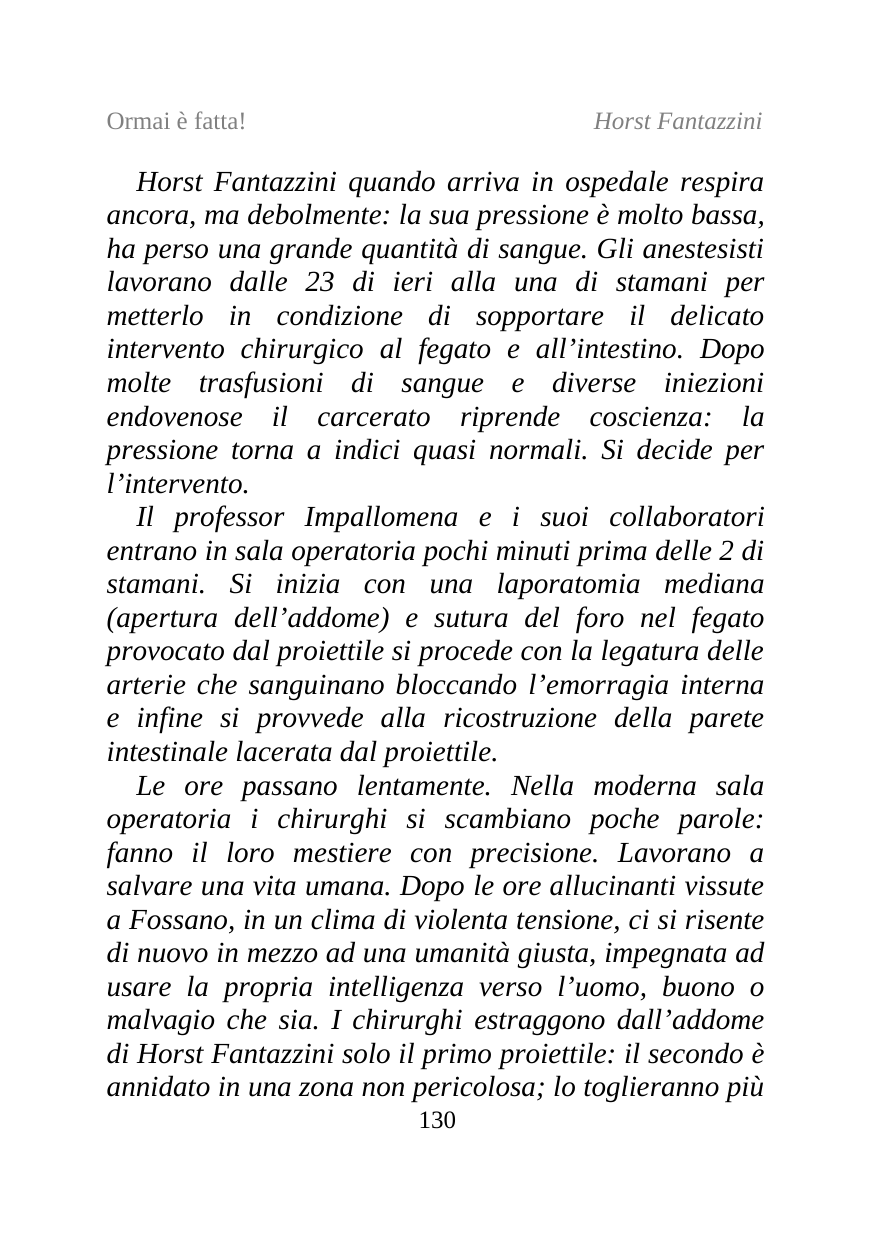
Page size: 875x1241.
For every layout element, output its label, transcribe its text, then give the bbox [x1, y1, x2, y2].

text Il professor Impallomena e i suoi collaboratori entrano in sala operatoria pochi minuti prima delle 2 di stamani. Si inizia con una laporatomia mediana (apertura dell’addome) e sutura del foro nel fegato provocato dal proiettile si procede con la legatura delle arterie che sanguinano bloccando l’emorragia interna e infine si provvede alla ricostruzione della parete intestinale lacerata dal proiettile. [106, 499, 768, 768]
text Le ore passano lentamente. Nella moderna sala operatoria i chirurghi si scambiano poche parole: fanno il loro mestiere con precisione. Lavorano a salvare una vita umana. Dopo le ore allucinanti vissute a Fossano, in un clima di violenta tensione, ci si risente di nuovo in mezzo ad una umanità giusta, impegnata ad usare la propria intelligenza verso l’uomo, buono o malvagio che sia. I chirurghi estraggono dall’addome di Horst Fantazzini solo il primo proiettile: il secondo è annidato in una zona non pericolosa; lo toglieranno più [106, 768, 768, 1103]
text Horst Fantazzini quando arriva in ospedale respira ancora, ma debolmente: la sua pressione è molto bassa, ha perso una grande quantità di sangue. Gli anestesisti lavorano dalle 23 di ieri alla una di stamani per metterlo in condizione di sopportare il delicato intervento chirurgico al fegato e all’intestino. Dopo molte trasfusioni di sangue e diverse iniezioni endovenose il carcerato riprende coscienza: la pressione torna a indici quasi normali. Si decide per l’intervento. [106, 164, 768, 499]
